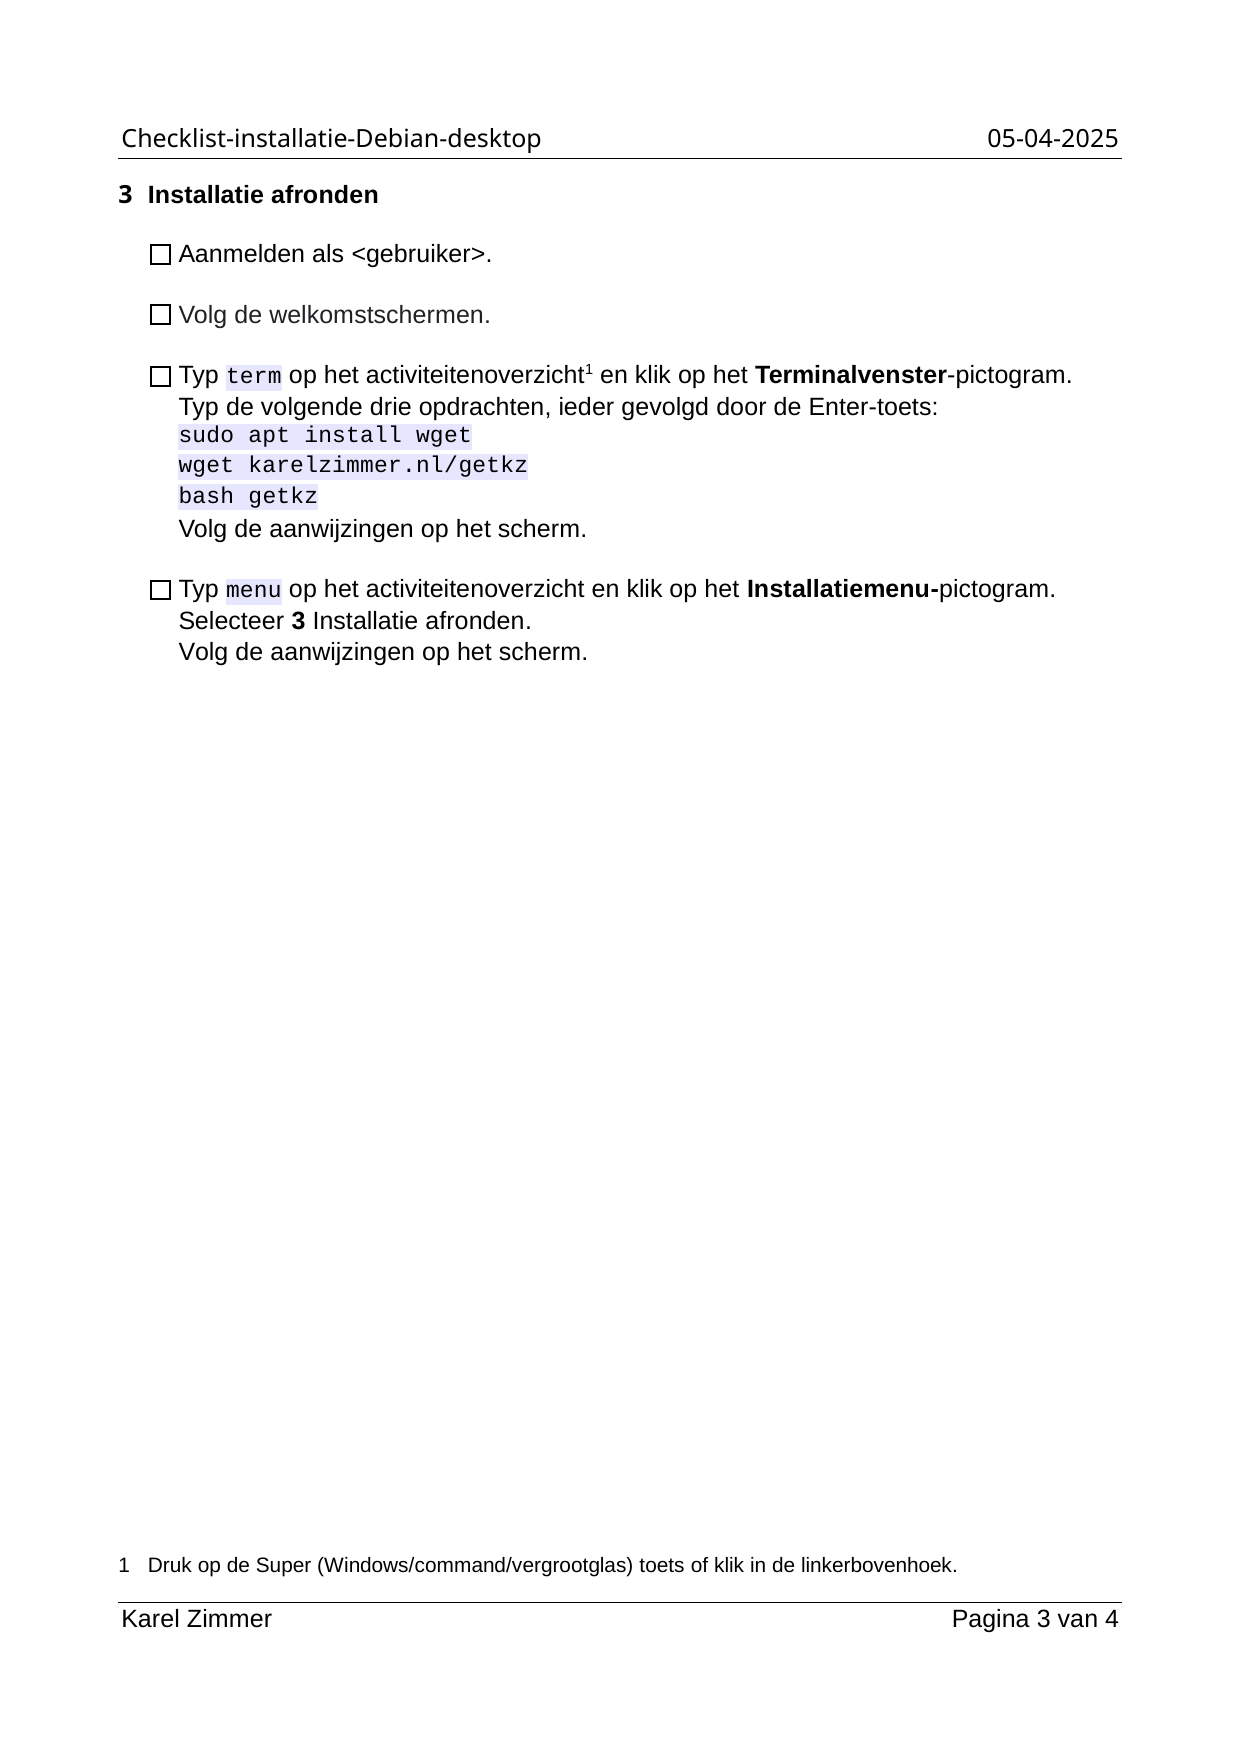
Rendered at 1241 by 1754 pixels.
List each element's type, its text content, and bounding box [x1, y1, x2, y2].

table_cell [142, 574, 177, 606]
table_cell [142, 300, 177, 330]
table_cell [118, 392, 142, 422]
table_cell bash getkz [177, 483, 1122, 513]
list Installatie afronden [118, 177, 1122, 211]
table_cell wget karelzimmer.nl/getkz [177, 453, 1122, 483]
table_cell Typ menu op het activiteitenoverzicht en klik op het Installatiemenu-pictogram. [177, 574, 1122, 606]
table_cell [142, 514, 177, 544]
table_cell [118, 453, 142, 483]
table_cell [142, 483, 177, 513]
table_cell [118, 544, 142, 574]
table_cell [142, 269, 177, 300]
table_cell Volg de welkomstschermen. [177, 300, 1122, 330]
table_cell [142, 423, 177, 453]
table_cell [118, 330, 142, 360]
table_cell [118, 423, 142, 453]
table_cell sudo apt install wget [177, 423, 1122, 453]
table_cell [177, 330, 1122, 360]
table_cell Volg de aanwijzingen op het scherm. [177, 514, 1122, 544]
table_cell [142, 606, 177, 636]
table_cell [142, 453, 177, 483]
table_cell [142, 636, 177, 667]
table_cell Volg de aanwijzingen op het scherm. [177, 636, 1122, 667]
table_cell [118, 360, 142, 392]
table_cell [118, 606, 142, 636]
table_header Aanmelden als <gebruiker>. [177, 239, 1122, 269]
table_cell Selecteer 3 Installatie afronden. [177, 606, 1122, 636]
table_cell [142, 544, 177, 574]
table_cell [118, 636, 142, 667]
table_cell [118, 483, 142, 513]
table_cell [142, 392, 177, 422]
table_cell [177, 269, 1122, 300]
table_cell [118, 514, 142, 544]
table_cell Typ term op het activiteitenoverzicht en klik op het Terminalvenster-pictogram. [177, 360, 1122, 392]
table_cell Typ de volgende drie opdrachten, ieder gevolgd door de Enter-toets: [177, 392, 1122, 422]
table_cell [118, 300, 142, 330]
table_cell [142, 360, 177, 392]
table_header [142, 239, 177, 269]
table_cell [118, 269, 142, 300]
table_cell [177, 544, 1122, 574]
table_cell [142, 330, 177, 360]
table_header [118, 239, 142, 269]
table_cell [118, 574, 142, 606]
